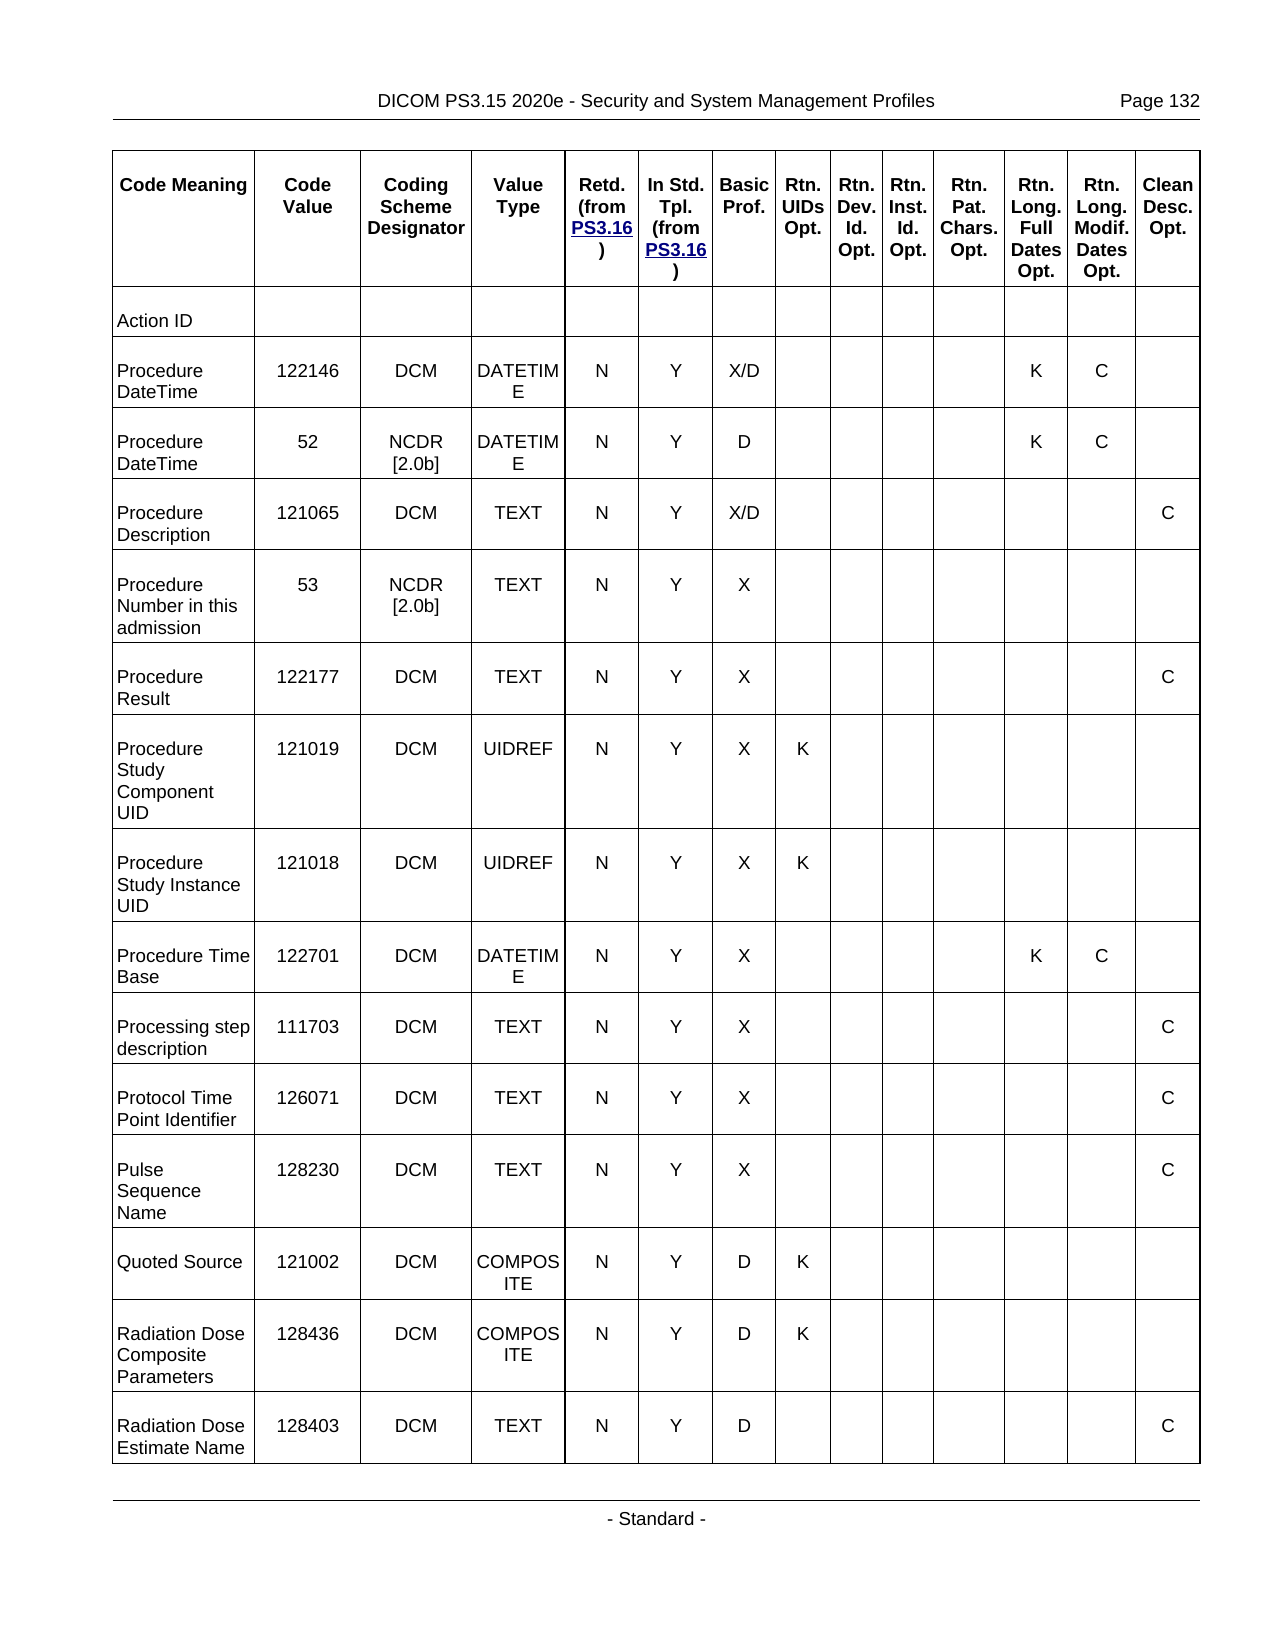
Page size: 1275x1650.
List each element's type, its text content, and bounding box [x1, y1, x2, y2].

table_cell [883, 479, 933, 549]
table_cell C [1068, 922, 1135, 992]
table_cell 122177 [255, 643, 360, 713]
table_cell [883, 408, 933, 478]
table_header Code Value [255, 151, 360, 286]
table_cell DCM [361, 829, 471, 921]
table_cell DCM [361, 337, 471, 407]
table_cell Y [639, 1300, 712, 1391]
table_cell TEXT [472, 993, 564, 1063]
table_cell TEXT [472, 1064, 564, 1134]
table_cell [1005, 993, 1067, 1063]
table_cell Radiation Dose Composite Parameters [113, 1300, 254, 1391]
table_cell [1068, 643, 1135, 713]
table_cell [1005, 643, 1067, 713]
table_cell Procedure Number in this admission [113, 550, 254, 642]
table_cell C [1068, 408, 1135, 478]
table_header Rtn. UIDs Opt. [776, 151, 830, 286]
table_cell [1068, 1064, 1135, 1134]
table_cell [831, 922, 882, 992]
table_cell UIDREF [472, 829, 564, 921]
table_cell X [713, 922, 775, 992]
table_cell [1005, 829, 1067, 921]
table_cell K [1005, 922, 1067, 992]
table_cell C [1136, 1392, 1199, 1462]
table_cell C [1136, 479, 1199, 549]
table_cell D [713, 1300, 775, 1391]
table_cell [883, 550, 933, 642]
table_cell [1005, 1392, 1067, 1462]
table_cell [1136, 337, 1199, 407]
table_cell [934, 337, 1004, 407]
table_cell [776, 1135, 830, 1227]
table_cell DATETIME [472, 337, 564, 407]
table_cell [1068, 1300, 1135, 1391]
table_cell [934, 1392, 1004, 1462]
table_cell X/D [713, 479, 775, 549]
table_cell D [713, 1392, 775, 1462]
table_cell Y [639, 1392, 712, 1462]
table_cell [1136, 550, 1199, 642]
table_cell 121018 [255, 829, 360, 921]
table_cell N [566, 1228, 638, 1298]
table_cell [883, 287, 933, 336]
table_cell Procedure Result [113, 643, 254, 713]
table_cell 128230 [255, 1135, 360, 1227]
table_cell DCM [361, 479, 471, 549]
table_cell [1005, 1300, 1067, 1391]
table_cell N [566, 550, 638, 642]
table_cell [883, 1064, 933, 1134]
table_cell [934, 829, 1004, 921]
table_cell N [566, 1135, 638, 1227]
table_cell [831, 479, 882, 549]
table_cell [1005, 287, 1067, 336]
table_cell DATETIME [472, 408, 564, 478]
table_cell [776, 922, 830, 992]
table_cell UIDREF [472, 715, 564, 828]
table_cell Y [639, 408, 712, 478]
table_cell Procedure Description [113, 479, 254, 549]
table_cell 121002 [255, 1228, 360, 1298]
table_cell Quoted Source [113, 1228, 254, 1298]
table_cell [1005, 479, 1067, 549]
table_cell X [713, 829, 775, 921]
table_cell [1136, 715, 1199, 828]
table_cell [934, 550, 1004, 642]
table_cell Pulse Sequence Name [113, 1135, 254, 1227]
table_cell [831, 993, 882, 1063]
table_cell [1005, 1135, 1067, 1227]
table_cell [934, 1064, 1004, 1134]
table_cell DCM [361, 1064, 471, 1134]
table_cell DCM [361, 1135, 471, 1227]
table_cell [831, 1135, 882, 1227]
table_cell [883, 1300, 933, 1391]
table_header Rtn. Pat. Chars. Opt. [934, 151, 1004, 286]
table_cell Y [639, 1064, 712, 1134]
table_cell 111703 [255, 993, 360, 1063]
table_cell N [566, 337, 638, 407]
table_header Rtn. Inst. Id. Opt. [883, 151, 933, 286]
table_cell [776, 993, 830, 1063]
table_cell X [713, 1135, 775, 1227]
table_cell N [566, 408, 638, 478]
table_cell [776, 479, 830, 549]
table_cell DATETIME [472, 922, 564, 992]
table_cell Y [639, 829, 712, 921]
table_cell [1136, 287, 1199, 336]
table_cell [934, 1300, 1004, 1391]
table_cell [883, 1228, 933, 1298]
table_cell 128436 [255, 1300, 360, 1391]
table_cell N [566, 643, 638, 713]
table_cell [1068, 993, 1135, 1063]
table_cell C [1136, 643, 1199, 713]
table_cell [1068, 1135, 1135, 1227]
table_cell [1136, 408, 1199, 478]
table_cell X [713, 1064, 775, 1134]
table_cell [831, 1064, 882, 1134]
table_cell [713, 287, 775, 336]
table_cell [831, 287, 882, 336]
table_cell N [566, 1300, 638, 1391]
table_cell TEXT [472, 550, 564, 642]
table_cell [883, 643, 933, 713]
table_cell 121019 [255, 715, 360, 828]
table_cell DCM [361, 1228, 471, 1298]
table_cell X [713, 993, 775, 1063]
table_cell [1068, 1392, 1135, 1462]
table_cell [1005, 1228, 1067, 1298]
table_cell [776, 337, 830, 407]
table_cell 122146 [255, 337, 360, 407]
table_cell [883, 715, 933, 828]
table_header Rtn. Long. Full Dates Opt. [1005, 151, 1067, 286]
table_cell [883, 1392, 933, 1462]
table_cell Y [639, 479, 712, 549]
table_cell Y [639, 1135, 712, 1227]
table_cell [831, 643, 882, 713]
table_cell NCDR [2.0b] [361, 550, 471, 642]
table_cell Y [639, 715, 712, 828]
table_cell K [1005, 337, 1067, 407]
table_cell [831, 829, 882, 921]
table_cell Radiation Dose Estimate Name [113, 1392, 254, 1462]
table_cell K [776, 1228, 830, 1298]
table_cell [934, 1135, 1004, 1227]
table_cell [934, 479, 1004, 549]
table_cell NCDR [2.0b] [361, 408, 471, 478]
table_cell [776, 643, 830, 713]
table_cell [831, 408, 882, 478]
table_cell [831, 1300, 882, 1391]
table_cell X [713, 643, 775, 713]
table_cell [883, 337, 933, 407]
table_cell TEXT [472, 479, 564, 549]
table_cell K [776, 715, 830, 828]
table_cell Protocol Time Point Identifier [113, 1064, 254, 1134]
table_cell [1068, 715, 1135, 828]
table_cell N [566, 479, 638, 549]
table_cell K [776, 829, 830, 921]
table_cell Procedure DateTime [113, 408, 254, 478]
table_cell [1068, 479, 1135, 549]
table_cell X [713, 550, 775, 642]
table_cell TEXT [472, 1135, 564, 1227]
table_cell K [776, 1300, 830, 1391]
table_cell Action ID [113, 287, 254, 336]
table_cell C [1068, 337, 1135, 407]
table_cell X/D [713, 337, 775, 407]
table_cell X [713, 715, 775, 828]
table_cell N [566, 993, 638, 1063]
table_header Rtn. Long. Modif. Dates Opt. [1068, 151, 1135, 286]
table_cell Procedure Study Instance UID [113, 829, 254, 921]
table_cell Y [639, 337, 712, 407]
table_header Basic Prof. [713, 151, 775, 286]
table_cell N [566, 1392, 638, 1462]
table_cell [883, 829, 933, 921]
table_header In Std. Tpl. (from PS3.16) [639, 151, 712, 286]
table_cell Y [639, 1228, 712, 1298]
table_cell Y [639, 643, 712, 713]
table_cell [1068, 550, 1135, 642]
table_cell [934, 922, 1004, 992]
table_cell DCM [361, 1300, 471, 1391]
table_cell C [1136, 1135, 1199, 1227]
table_cell [934, 993, 1004, 1063]
table_cell [934, 643, 1004, 713]
table_cell 121065 [255, 479, 360, 549]
table_cell [1068, 829, 1135, 921]
table_cell [934, 287, 1004, 336]
table_header Coding Scheme Designator [361, 151, 471, 286]
table_cell COMPOSITE [472, 1228, 564, 1298]
table_cell [1005, 1064, 1067, 1134]
table_cell [831, 337, 882, 407]
table_cell [1136, 922, 1199, 992]
table_cell D [713, 408, 775, 478]
table_cell [776, 550, 830, 642]
table_cell 126071 [255, 1064, 360, 1134]
table_cell [1005, 550, 1067, 642]
table_cell D [713, 1228, 775, 1298]
table_cell [831, 1392, 882, 1462]
table_cell DCM [361, 993, 471, 1063]
table_cell Y [639, 550, 712, 642]
table_cell [1136, 1228, 1199, 1298]
table_cell [1136, 1300, 1199, 1391]
table_cell [831, 715, 882, 828]
table_cell [831, 550, 882, 642]
table_cell 122701 [255, 922, 360, 992]
table_cell C [1136, 993, 1199, 1063]
table_cell C [1136, 1064, 1199, 1134]
table_cell [776, 1392, 830, 1462]
table_header Clean Desc. Opt. [1136, 151, 1199, 286]
table_cell Processing step description [113, 993, 254, 1063]
table_cell Y [639, 993, 712, 1063]
table_cell [1005, 715, 1067, 828]
table_cell [255, 287, 360, 336]
table_cell [934, 408, 1004, 478]
table_cell [883, 993, 933, 1063]
table_cell [831, 1228, 882, 1298]
table_cell [1136, 829, 1199, 921]
table_cell [934, 715, 1004, 828]
table_cell [361, 287, 471, 336]
table_cell DCM [361, 922, 471, 992]
table_cell N [566, 922, 638, 992]
table_cell N [566, 829, 638, 921]
table_cell [566, 287, 638, 336]
table_cell TEXT [472, 1392, 564, 1462]
table_header Rtn. Dev. Id. Opt. [831, 151, 882, 286]
table_cell [776, 408, 830, 478]
table_cell N [566, 715, 638, 828]
table_header Value Type [472, 151, 564, 286]
table_cell TEXT [472, 643, 564, 713]
table_cell [776, 287, 830, 336]
table_cell DCM [361, 1392, 471, 1462]
table_cell Procedure Time Base [113, 922, 254, 992]
table_cell [472, 287, 564, 336]
table_cell [1068, 1228, 1135, 1298]
table_cell N [566, 1064, 638, 1134]
table_cell Procedure DateTime [113, 337, 254, 407]
table_cell [883, 1135, 933, 1227]
table_cell 53 [255, 550, 360, 642]
table_cell [639, 287, 712, 336]
table_cell [1068, 287, 1135, 336]
table_cell [934, 1228, 1004, 1298]
table_cell K [1005, 408, 1067, 478]
table_cell COMPOSITE [472, 1300, 564, 1391]
table_cell 128403 [255, 1392, 360, 1462]
table_cell DCM [361, 715, 471, 828]
table_header Code Meaning [113, 151, 254, 286]
table_cell [883, 922, 933, 992]
table_cell Procedure Study Component UID [113, 715, 254, 828]
table_cell DCM [361, 643, 471, 713]
table_header Retd. (from PS3.16) [566, 151, 638, 286]
table_cell Y [639, 922, 712, 992]
table_cell 52 [255, 408, 360, 478]
table_cell [776, 1064, 830, 1134]
